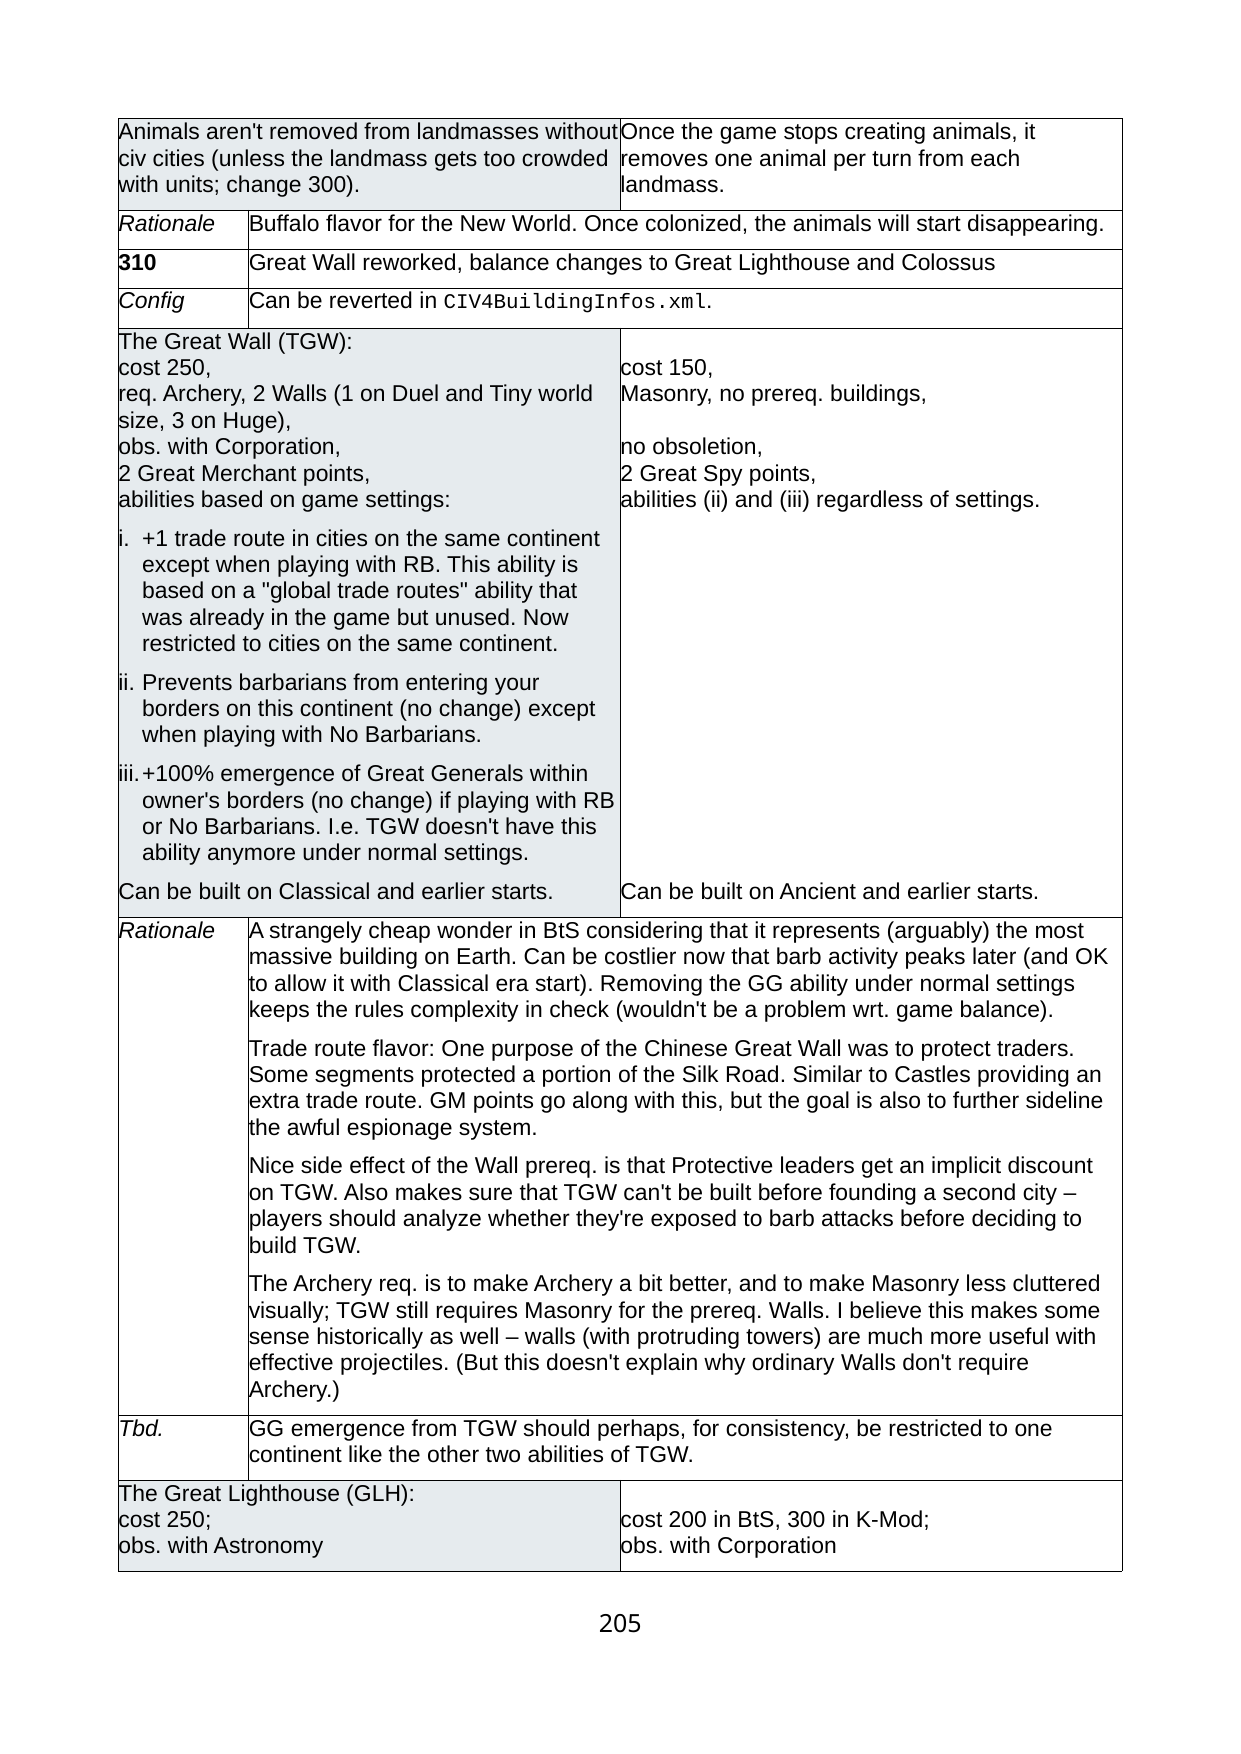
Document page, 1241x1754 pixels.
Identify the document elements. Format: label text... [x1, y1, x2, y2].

table_cell Rationale [119, 918, 248, 1414]
table_cell Rationale [119, 211, 248, 248]
table_cell The Great Wall (TGW): cost 250, req. Archery, 2 Walls (1 on Duel and Tiny world size, 3 on Huge), obs. with Corporation, 2 Great Merchant points, abilities based on game settings: +1 trade route in cities on the same continent except when playing with RB. This ability is based on a "global trade routes" ability that was already in the game but unused. Now restricted to cities on the same continent. Prevents barbarians from entering your borders on this continent (no change) except when playing with No Barbarians. +100% emergence of Great Generals within owner's borders (no change) if playing with RB or No Barbarians. I.e. TGW doesn't have this ability anymore under normal settings. Can be built on Classical and earlier starts. [119, 329, 620, 917]
table_cell Once the game stops creating animals, it removes one animal per turn from each landmass. [621, 119, 1122, 210]
table_cell Can be reverted in CIV4BuildingInfos.xml. [249, 289, 1122, 328]
table_cell Config [119, 289, 248, 328]
table_cell 310 [119, 250, 248, 287]
table_cell A strangely cheap wonder in BtS considering that it represents (arguably) the most massive building on Earth. Can be costlier now that barb activity peaks later (and OK to allow it with Classical era start). Removing the GG ability under normal settings keeps the rules complexity in check (wouldn't be a problem wrt. game balance). Trade route flavor: One purpose of the Chinese Great Wall was to protect traders. Some segments protected a portion of the Silk Road. Similar to Castles providing an extra trade route. GM points go along with this, but the goal is also to further sideline the awful espionage system. Nice side effect of the Wall prereq. is that Protective leaders get an implicit discount on TGW. Also makes sure that TGW can't be built before founding a second city – players should analyze whether they're exposed to barb attacks before deciding to build TGW. The Archery req. is to make Archery a bit better, and to make Masonry less cluttered visually; TGW still requires Masonry for the prereq. Walls. I believe this makes some sense historically as well – walls (with protruding towers) are much more useful with effective projectiles. (But this doesn't explain why ordinary Walls don't require Archery.) [249, 918, 1122, 1414]
table_cell Animals aren't removed from landmasses without civ cities (unless the landmass gets too crowded with units; change 300). [119, 119, 620, 210]
table_cell Buffalo flavor for the New World. Once colonized, the animals will start disappearing. [249, 211, 1122, 248]
table_cell cost 200 in BtS, 300 in K-Mod; obs. with Corporation [621, 1481, 1122, 1571]
table_cell cost 150, Masonry, no prereq. buildings, no obsoletion, 2 Great Spy points, abilities (ii) and (iii) regardless of settings. Can be built on Ancient and earlier starts. [621, 329, 1122, 917]
table_cell Tbd. [119, 1416, 248, 1480]
table_cell GG emergence from TGW should perhaps, for consistency, be restricted to one continent like the other two abilities of TGW. [249, 1416, 1122, 1480]
table_cell Great Wall reworked, balance changes to Great Lighthouse and Colossus [249, 250, 1122, 287]
table_cell The Great Lighthouse (GLH): cost 250; obs. with Astronomy [119, 1481, 620, 1571]
